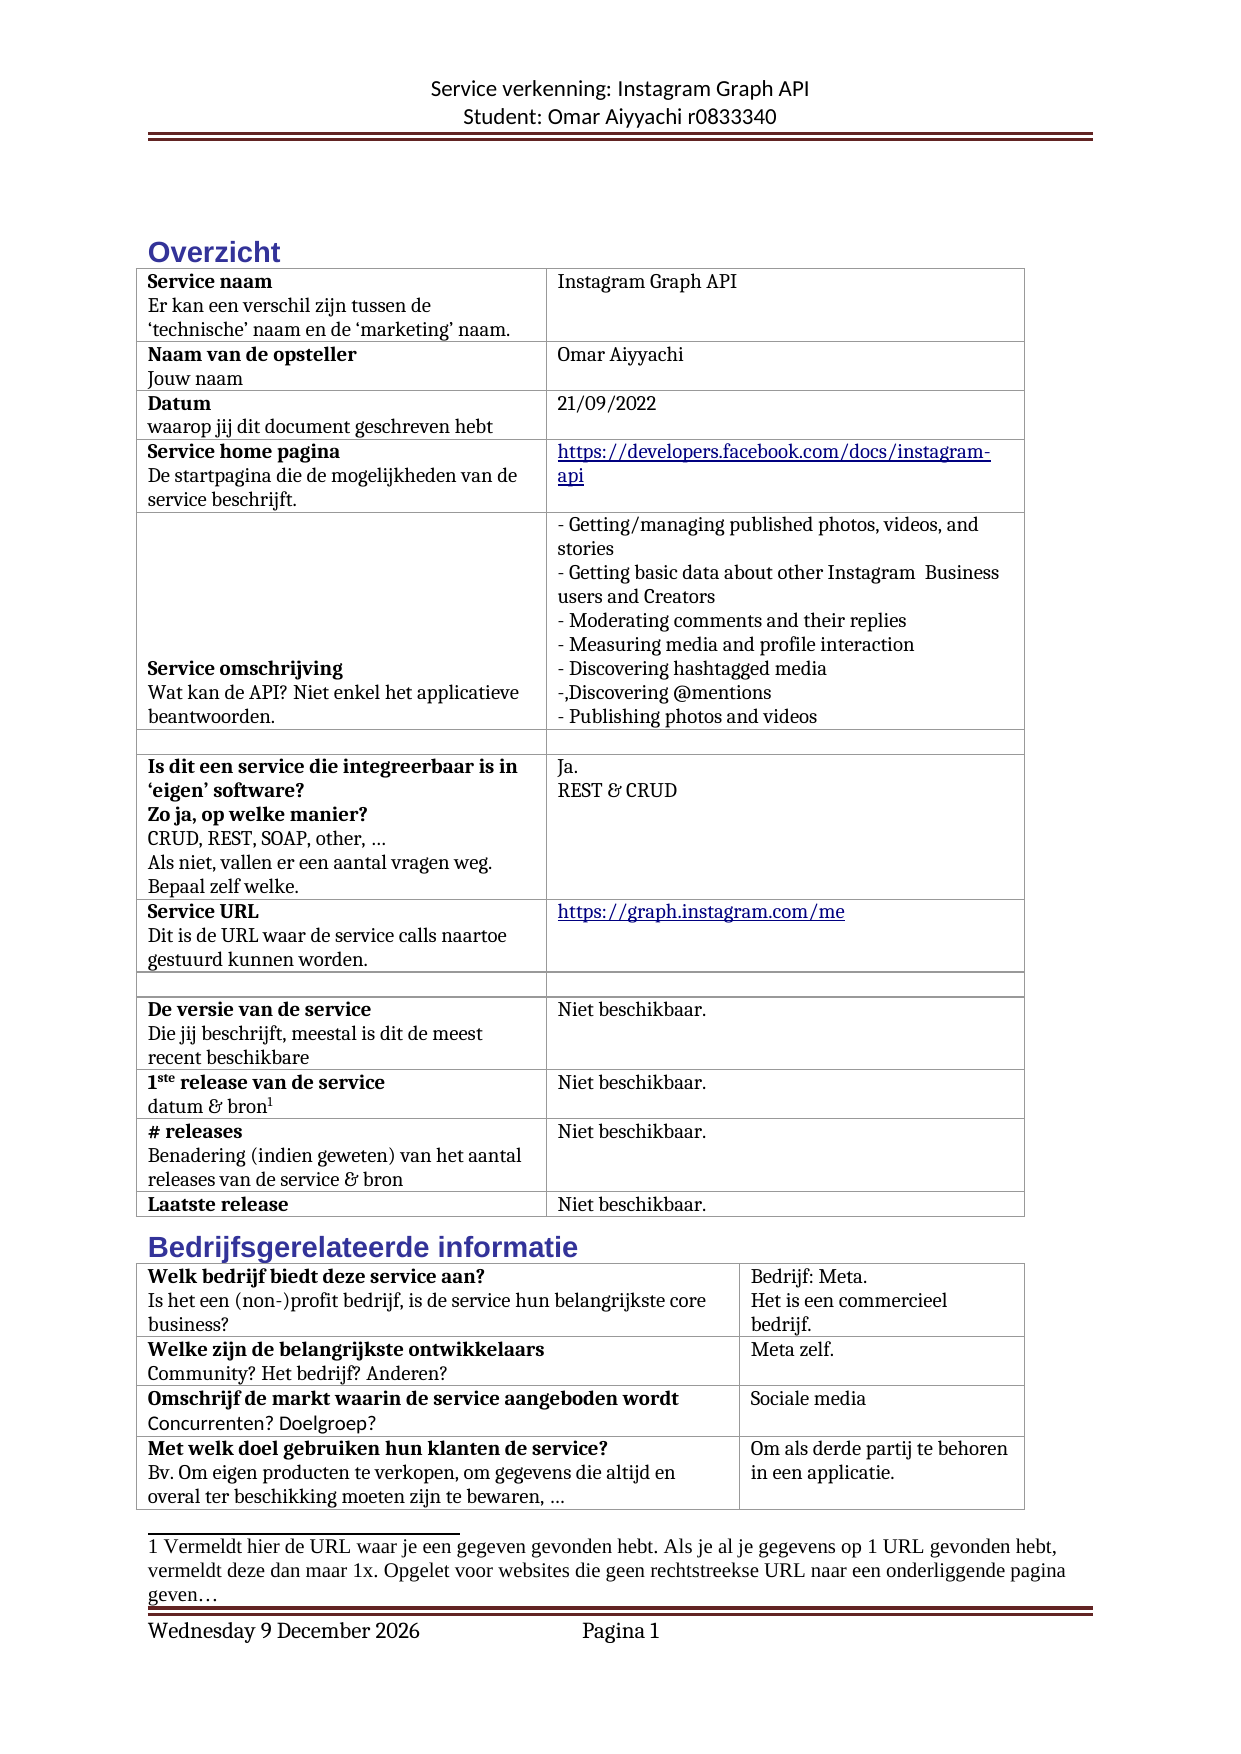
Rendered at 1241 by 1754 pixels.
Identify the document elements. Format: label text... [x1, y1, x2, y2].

subtitle Bedrijfsgerelateerde informatie [148, 1230, 1093, 1263]
table_cell [137, 973, 546, 996]
table_cell Service omschrijving Wat kan de API? Niet enkel het applicatieve beantwoorden. [137, 513, 546, 729]
table_cell Is dit een service die integreerbaar is in ‘eigen’ software? Zo ja, op welke manier? CRUD, REST, SOAP, other, … Als niet, vallen er een aantal vragen weg. Bepaal zelf welke. [137, 755, 546, 898]
table_cell [1025, 1336, 1066, 1385]
table_cell Meta zelf. [740, 1337, 1024, 1385]
table_cell - Getting/managing published photos, videos, and stories - Getting basic data about other Instagram Business users and Creators - Moderating comments and their replies - Measuring media and profile interaction - Discovering hashtagged media -,Discovering @mentions - Publishing photos and videos [547, 513, 1024, 729]
table_cell Niet beschikbaar. [547, 1192, 1024, 1216]
table_cell Laatste release [137, 1192, 546, 1216]
table_cell Welke zijn de belangrijkste ontwikkelaars Community? Het bedrijf? Anderen? [137, 1337, 739, 1385]
table_cell Ja. REST & CRUD [547, 755, 1024, 898]
table_header Bedrijf: Meta. Het is een commercieel bedrijf. [740, 1264, 1024, 1336]
table_header Overzicht [136, 222, 1024, 268]
table_cell 21/09/2022 [547, 391, 1024, 439]
table_cell Datum waarop jij dit document geschreven hebt [137, 391, 546, 439]
table_cell 1ste release van de service datum & bron [137, 1070, 546, 1118]
table_cell [1025, 1436, 1066, 1508]
table_cell https://graph.instagram.com/me [547, 900, 1024, 971]
table_cell # releases Benadering (indien geweten) van het aantal releases van de service & bron [137, 1119, 546, 1191]
table_cell Service URL Dit is de URL waar de service calls naartoe gestuurd kunnen worden. [137, 900, 546, 971]
table_cell [137, 730, 546, 754]
table_cell Service home pagina De startpagina die de mogelijkheden van de service beschrijft. [137, 440, 546, 512]
table_cell https://developers.facebook.com/docs/instagram-api [547, 440, 1024, 512]
table_cell [547, 730, 1024, 754]
table_cell Instagram Graph API [547, 269, 1024, 341]
table_cell Omar Aiyyachi [547, 342, 1024, 390]
table_header Welk bedrijf biedt deze service aan? Is het een (non-)profit bedrijf, is de service hun belangrijkste core business? [137, 1264, 739, 1336]
table_cell Niet beschikbaar. [547, 998, 1024, 1069]
table_cell [547, 973, 1024, 996]
table_cell Met welk doel gebruiken hun klanten de service? Bv. Om eigen producten te verkopen, om gegevens die altijd en overal ter beschikking moeten zijn te bewaren, … [137, 1437, 739, 1508]
table_cell [1025, 1385, 1066, 1436]
table_cell Niet beschikbaar. [547, 1119, 1024, 1191]
table_cell Naam van de opsteller Jouw naam [137, 342, 546, 390]
table_header [1025, 1263, 1066, 1336]
table_cell Sociale media [740, 1386, 1024, 1436]
table_cell Omschrijf de markt waarin de service aangeboden wordt Concurrenten? Doelgroep? [137, 1386, 739, 1436]
table_cell Niet beschikbaar. [547, 1070, 1024, 1118]
table_cell De versie van de service Die jij beschrijft, meestal is dit de meest recent beschikbare [137, 998, 546, 1069]
table_cell Om als derde partij te behoren in een applicatie. [740, 1437, 1024, 1508]
table_cell Service naam Er kan een verschil zijn tussen de ‘technische’ naam en de ‘marketing’ naam. [137, 269, 546, 341]
